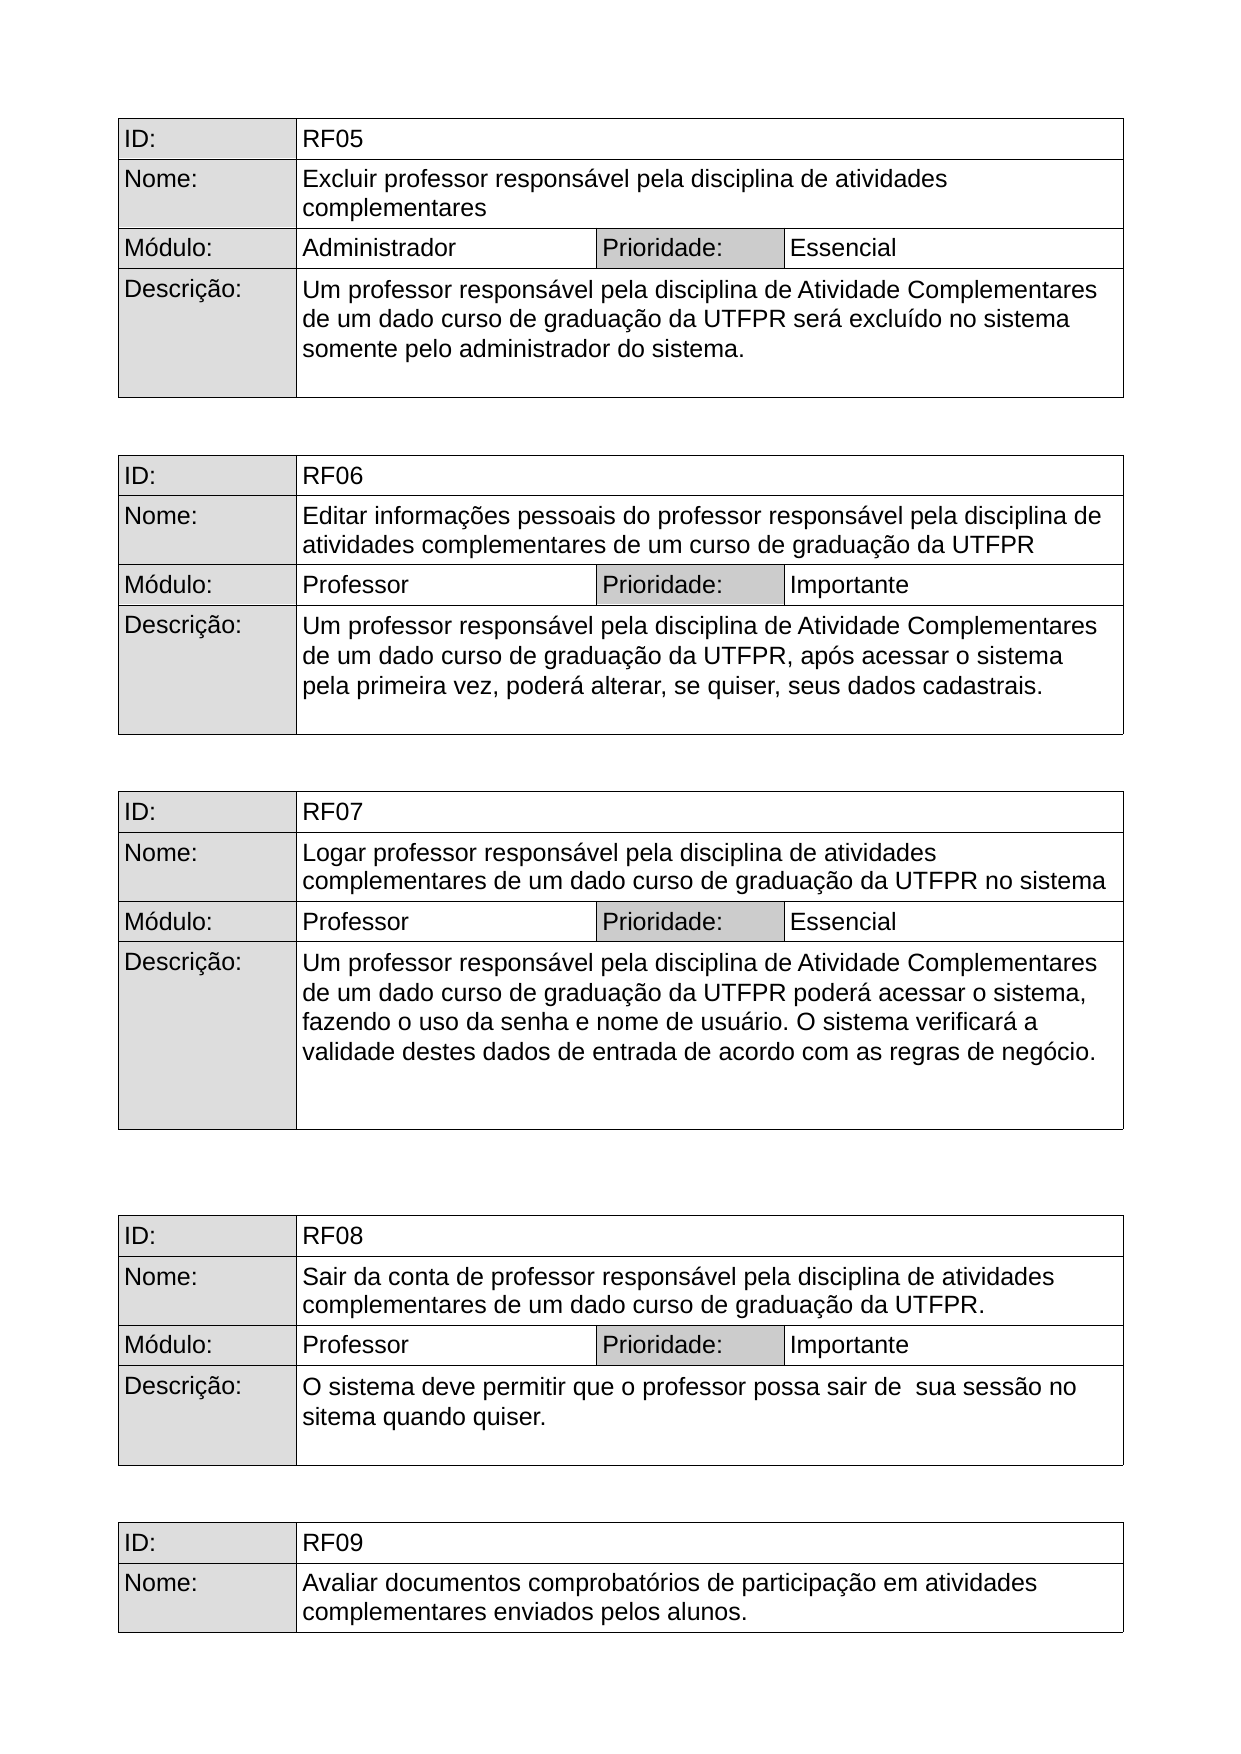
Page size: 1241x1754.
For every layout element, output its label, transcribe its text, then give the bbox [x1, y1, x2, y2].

table_cell Um professor responsável pela disciplina de Atividade Complementares de um dado curso de graduação da UTFPR será excluído no sistema somente pelo administrador do sistema. [297, 269, 1123, 397]
table_cell Prioridade: [597, 1326, 784, 1365]
table_cell Professor [297, 902, 596, 941]
table_cell Descrição: [119, 269, 296, 397]
table_cell Professor [297, 565, 596, 604]
table_cell Excluir professor responsável pela disciplina de atividades complementares [297, 160, 1123, 227]
table_cell Nome: [119, 1564, 296, 1632]
table_cell Administrador [297, 229, 596, 268]
table_header RF09 [297, 1523, 1123, 1563]
table_cell Um professor responsável pela disciplina de Atividade Complementares de um dado curso de graduação da UTFPR, após acessar o sistema pela primeira vez, poderá alterar, se quiser, seus dados cadastrais. [297, 606, 1123, 734]
table_header RF06 [297, 456, 1123, 495]
table_cell Nome: [119, 160, 296, 227]
table_cell Essencial [785, 229, 1123, 268]
table_cell Logar professor responsável pela disciplina de atividades complementares de um dado curso de graduação da UTFPR no sistema [297, 833, 1123, 901]
table_header RF05 [297, 119, 1123, 158]
table_cell Importante [785, 565, 1123, 604]
table_cell Descrição: [119, 606, 296, 734]
table_cell O sistema deve permitir que o professor possa sair de sua sessão no sitema quando quiser. [297, 1366, 1123, 1465]
table_cell Professor [297, 1326, 596, 1365]
table_cell Prioridade: [597, 565, 784, 604]
table_header ID: [119, 792, 296, 832]
table_cell Nome: [119, 496, 296, 564]
table_cell Prioridade: [597, 229, 784, 268]
table_cell Nome: [119, 1257, 296, 1325]
table_header RF07 [297, 792, 1123, 832]
table_cell Descrição: [119, 1366, 296, 1465]
table_cell Um professor responsável pela disciplina de Atividade Complementares de um dado curso de graduação da UTFPR poderá acessar o sistema, fazendo o uso da senha e nome de usuário. O sistema verificará a validade destes dados de entrada de acordo com as regras de negócio. [297, 942, 1123, 1129]
table_cell Módulo: [119, 229, 296, 268]
table_cell Importante [785, 1326, 1123, 1365]
table_cell Módulo: [119, 902, 296, 941]
table_header ID: [119, 456, 296, 495]
table_cell Avaliar documentos comprobatórios de participação em atividades complementares enviados pelos alunos. [297, 1564, 1123, 1632]
table_header ID: [119, 1523, 296, 1563]
table_header ID: [119, 1216, 296, 1256]
table_cell Descrição: [119, 942, 296, 1129]
table_cell Módulo: [119, 1326, 296, 1365]
table_cell Editar informações pessoais do professor responsável pela disciplina de atividades complementares de um curso de graduação da UTFPR [297, 496, 1123, 564]
table_cell Sair da conta de professor responsável pela disciplina de atividades complementares de um dado curso de graduação da UTFPR. [297, 1257, 1123, 1325]
table_cell Essencial [785, 902, 1123, 941]
table_header RF08 [297, 1216, 1123, 1256]
table_cell Prioridade: [597, 902, 784, 941]
table_cell Módulo: [119, 565, 296, 604]
table_cell Nome: [119, 833, 296, 901]
table_header ID: [119, 119, 296, 158]
